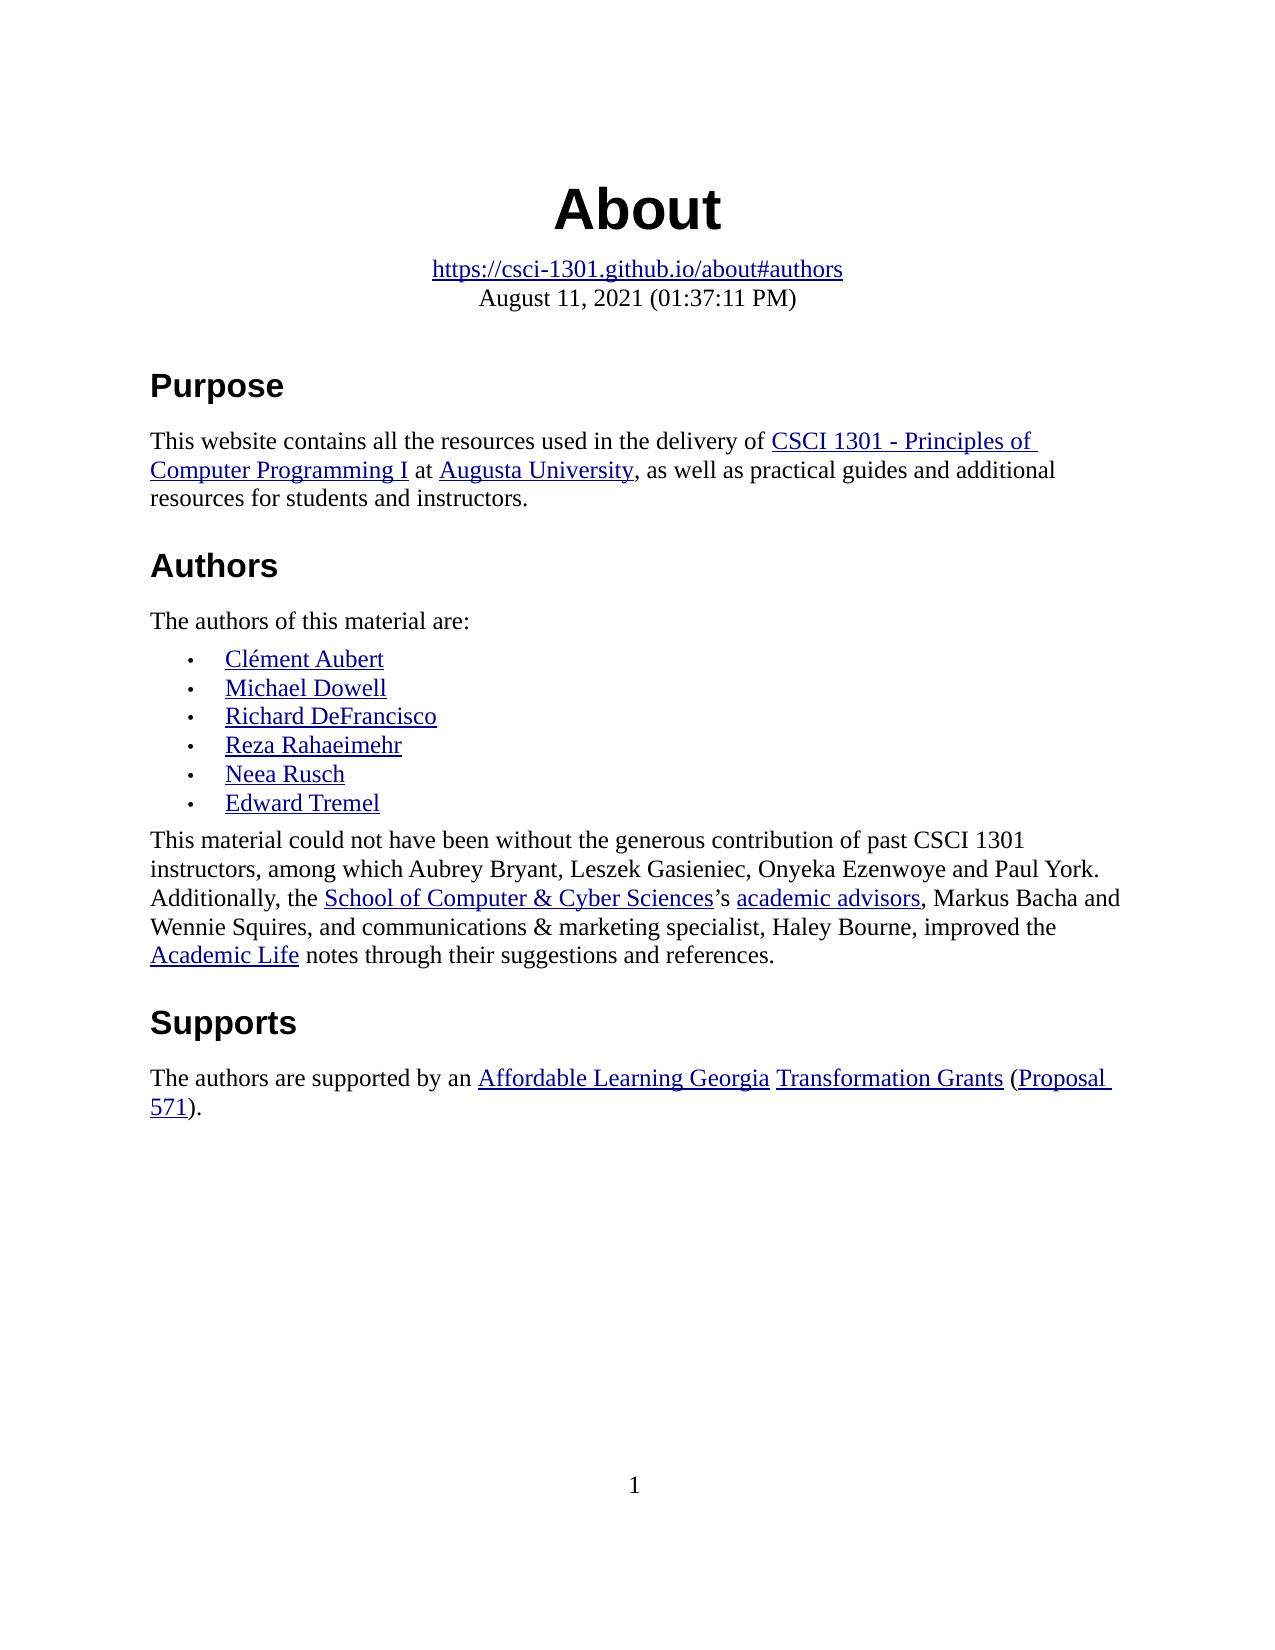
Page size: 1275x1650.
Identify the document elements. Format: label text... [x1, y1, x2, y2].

list Reza Rahaeimehr [187, 730, 1125, 759]
text https://csci-1301.github.io/about#authors [150, 254, 1125, 283]
text This material could not have been without the generous contribution of past CSCI 1301 instructors, among which Aubrey Bryant, Leszek Gasieniec, Onyeka Ezenwoye and Paul York. Additionally, the School of Computer & Cyber Sciences’s academic advisors, Markus Bacha and Wennie Squires, and communications & marketing specialist, Haley Bourne, improved the Academic Life notes through their suggestions and references. [150, 825, 1125, 969]
text This website contains all the resources used in the delivery of CSCI 1301 - Principles of Computer Programming I at Augusta University, as well as practical guides and additional resources for students and instructors. [150, 426, 1125, 512]
list Richard DeFrancisco [187, 701, 1125, 730]
subtitle Supports [150, 1003, 1125, 1042]
list Michael Dowell [187, 673, 1125, 701]
text The authors are supported by an Affordable Learning Georgia Transformation Grants (Proposal 571). [150, 1063, 1125, 1121]
title About [150, 175, 1125, 242]
subtitle Authors [150, 546, 1125, 585]
list Clément Aubert [187, 644, 1125, 673]
list Neea Rusch [187, 759, 1125, 788]
text The authors of this material are: [150, 606, 1125, 635]
text August 11, 2021 (01:37:11 PM) [150, 283, 1125, 312]
subtitle Purpose [150, 366, 1125, 404]
list Edward Tremel [187, 788, 1125, 816]
